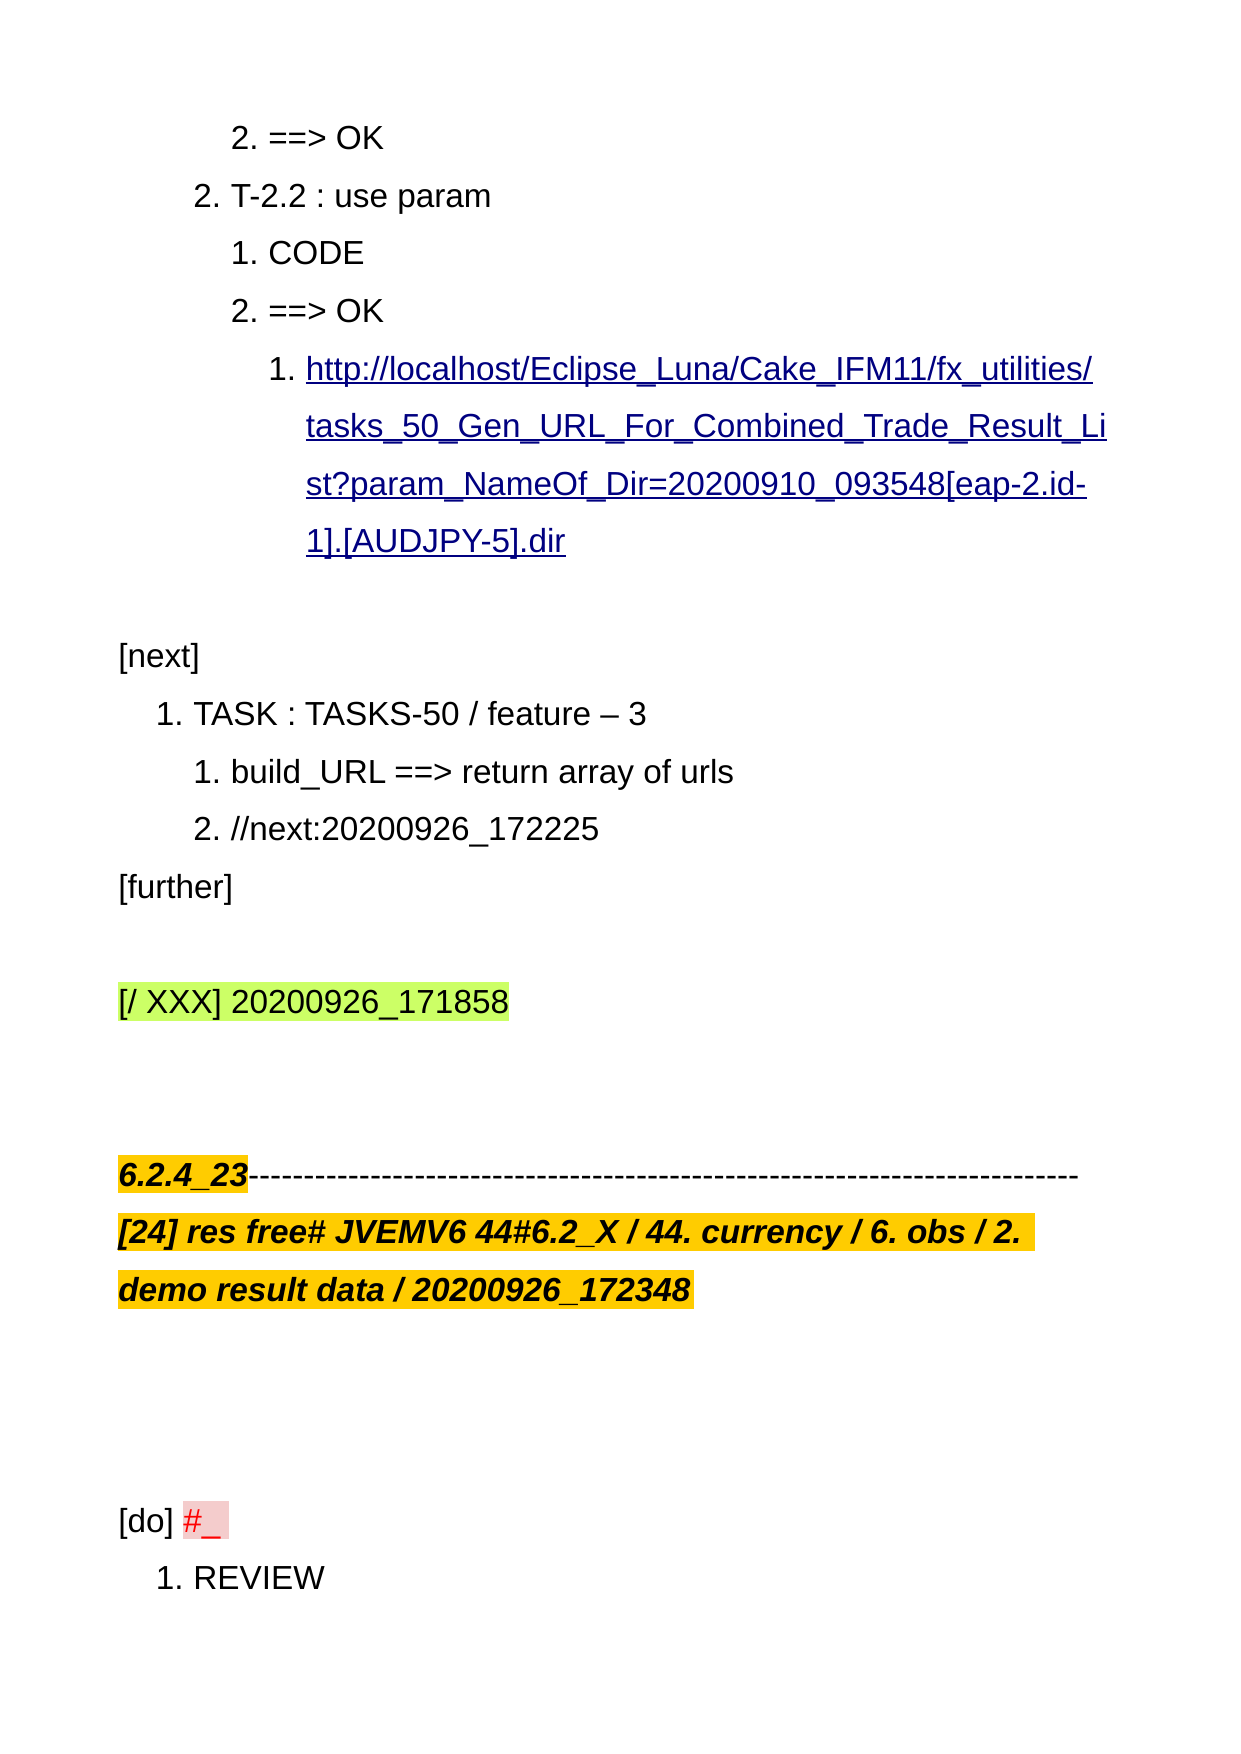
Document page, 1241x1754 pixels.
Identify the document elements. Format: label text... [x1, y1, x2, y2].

text [24] res free# JVEMV6 44#6.2_X / 44. currency / 6. obs / 2. demo result data / 20200926_172348 [118, 1213, 1122, 1309]
list ==> OK [231, 291, 1122, 329]
list CODE [231, 233, 1122, 272]
text [further] [118, 867, 1122, 905]
list //next:20200926_172225 [193, 809, 1122, 848]
text [next] [118, 637, 1122, 675]
text [do] #_ [118, 1501, 1122, 1539]
text 6.2.4_23--------------------------------------------------------------------------- [118, 1155, 1122, 1193]
list TASK : TASKS-50 / feature – 3 [156, 694, 1122, 733]
list REVIEW [156, 1558, 1122, 1597]
text [/ XXX] 20200926_171858 [118, 924, 1122, 1021]
list build_URL ==> return array of urls [193, 752, 1122, 790]
list ==> OK [231, 118, 1122, 157]
list T-2.2 : use param [193, 176, 1122, 214]
list http://localhost/Eclipse_Luna/Cake_IFM11/fx_utilities/tasks_50_Gen_URL_For_Combined_Trade_Result_List?param_NameOf_Dir=20200910_093548[eap-2.id-1].[AUDJPY-5].dir [268, 348, 1122, 560]
